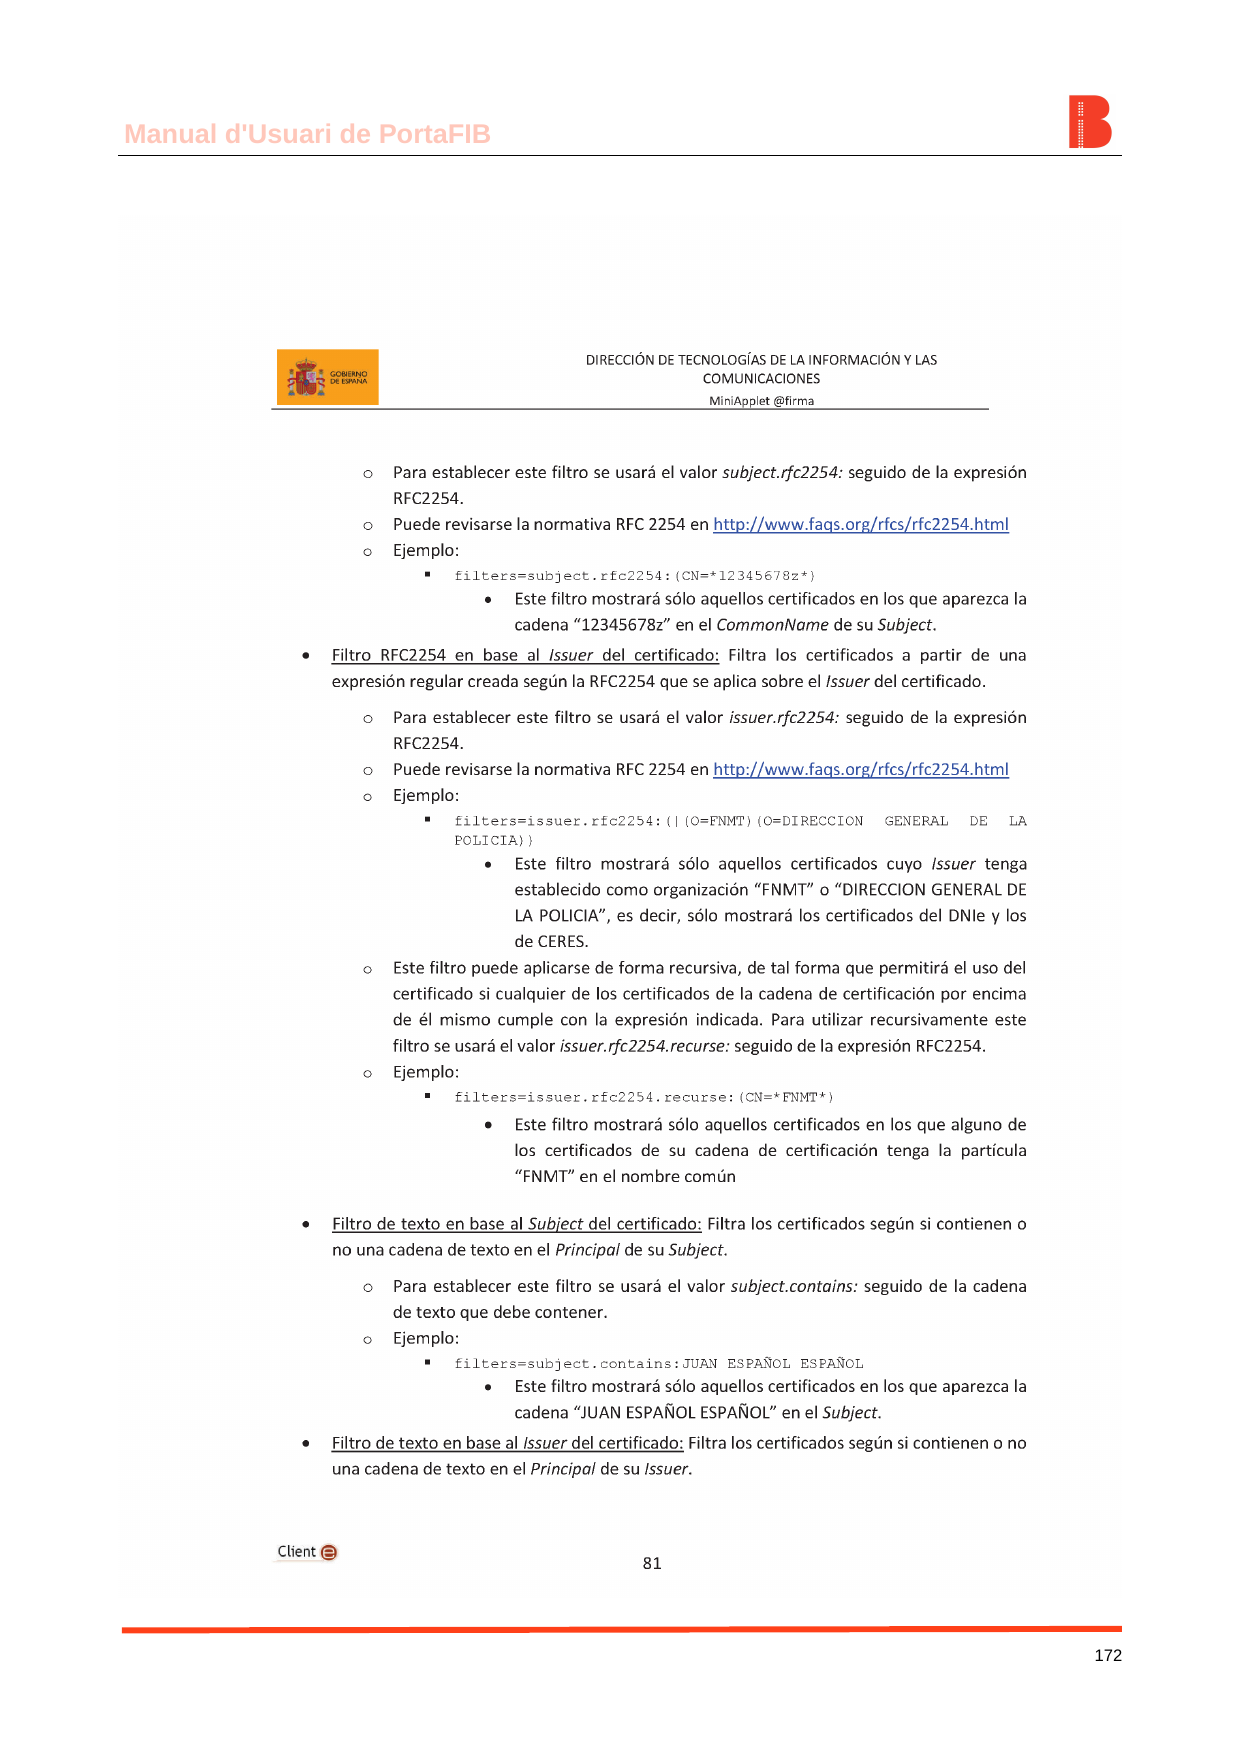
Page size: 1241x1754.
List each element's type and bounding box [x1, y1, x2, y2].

picture [1063, 94, 1117, 150]
